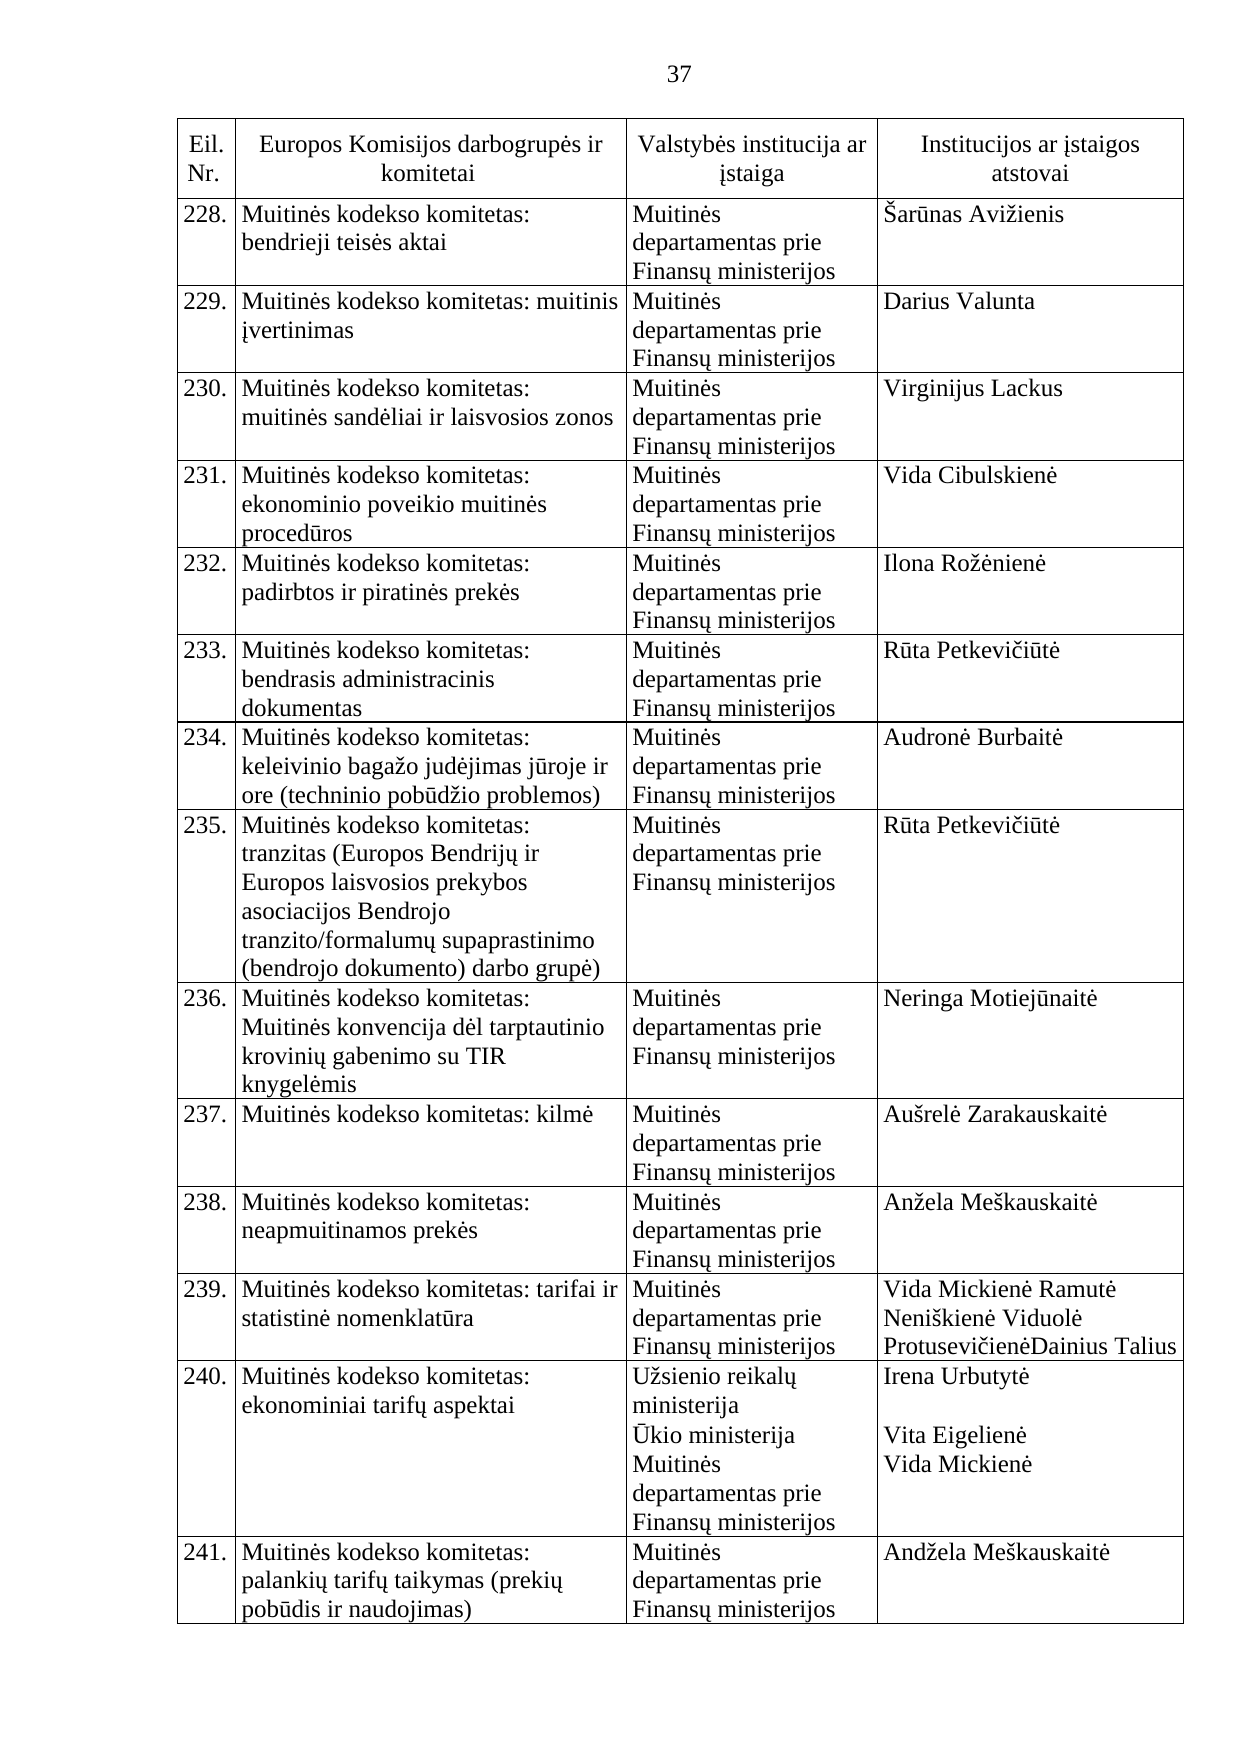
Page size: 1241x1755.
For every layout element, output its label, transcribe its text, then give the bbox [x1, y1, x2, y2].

table_cell Šarūnas Avižienis [878, 199, 1183, 285]
table_cell Anžela Meškauskaitė [878, 1187, 1183, 1273]
table_cell Virginijus Lackus [878, 373, 1183, 459]
table_cell 229. [178, 286, 235, 372]
table_cell Rūta Petkevičiūtė [878, 810, 1183, 982]
table_cell 240. [178, 1361, 235, 1536]
table_cell Vida Mickienė [878, 1449, 1183, 1536]
table_cell Muitinės departamentas prie Finansų ministerijos [627, 199, 877, 285]
table_cell 241. [178, 1537, 235, 1623]
table_cell Vida Mickienė Ramutė Neniškienė Viduolė ProtusevičienėDainius Talius [878, 1274, 1183, 1360]
table_header Europos Komisijos darbogrupės ir komitetai [236, 119, 626, 198]
table_cell Muitinės kodekso komitetas: ekonominio poveikio muitinės procedūros [236, 461, 626, 547]
table_cell 235. [178, 810, 235, 982]
table_header Valstybės institucija ar įstaiga [627, 119, 877, 198]
table_cell Muitinės kodekso komitetas: Muitinės konvencija dėl tarptautinio krovinių gabenimo su TIR knygelėmis [236, 983, 626, 1098]
table_cell 232. [178, 548, 235, 634]
table_cell Muitinės departamentas prie Finansų ministerijos [627, 548, 877, 634]
table_cell Vita Eigelienė [878, 1419, 1183, 1448]
table_cell Aušrelė Zarakauskaitė [878, 1099, 1183, 1186]
table_cell Muitinės departamentas prie Finansų ministerijos [627, 723, 877, 809]
table_cell Muitinės kodekso komitetas: palankių tarifų taikymas (prekių pobūdis ir naudojimas) [236, 1537, 626, 1623]
table_cell Muitinės departamentas prie Finansų ministerijos [627, 1187, 877, 1273]
table_cell Muitinės kodekso komitetas: tarifai ir statistinė nomenklatūra [236, 1274, 626, 1360]
table_cell Audronė Burbaitė [878, 723, 1183, 809]
table_cell Muitinės departamentas prie Finansų ministerijos [627, 1099, 877, 1186]
table_cell Vida Cibulskienė [878, 461, 1183, 547]
table_cell Muitinės kodekso komitetas: padirbtos ir piratinės prekės [236, 548, 626, 634]
table_cell Rūta Petkevičiūtė [878, 635, 1183, 721]
table_cell Muitinės departamentas prie Finansų ministerijos [627, 983, 877, 1098]
table_cell 238. [178, 1187, 235, 1273]
table_cell Muitinės departamentas prie Finansų ministerijos [627, 1449, 877, 1536]
table_cell 228. [178, 199, 235, 285]
table_cell Muitinės kodekso komitetas: muitinis įvertinimas [236, 286, 626, 372]
table_cell Muitinės departamentas prie Finansų ministerijos [627, 635, 877, 721]
table_cell 233. [178, 635, 235, 721]
table_cell Neringa Motiejūnaitė [878, 983, 1183, 1098]
table_cell 230. [178, 373, 235, 459]
table_cell Darius Valunta [878, 286, 1183, 372]
table_cell Muitinės kodekso komitetas: keleivinio bagažo judėjimas jūroje ir ore (techninio pobūdžio problemos) [236, 723, 626, 809]
table_cell 234. [178, 723, 235, 809]
table_cell Muitinės departamentas prie Finansų ministerijos [627, 1537, 877, 1623]
table_cell Irena Urbutytė [878, 1361, 1183, 1419]
table_cell Muitinės kodekso komitetas: bendrieji teisės aktai [236, 199, 626, 285]
table_cell Ilona Rožėnienė [878, 548, 1183, 634]
table_header Eil. Nr. [178, 119, 235, 198]
table_cell Muitinės departamentas prie Finansų ministerijos [627, 810, 877, 982]
table_cell Muitinės departamentas prie Finansų ministerijos [627, 286, 877, 372]
table_cell Ūkio ministerija [627, 1419, 877, 1448]
table_cell Muitinės kodekso komitetas: neapmuitinamos prekės [236, 1187, 626, 1273]
table_cell 239. [178, 1274, 235, 1360]
table_cell Muitinės kodekso komitetas: bendrasis administracinis dokumentas [236, 635, 626, 721]
table_cell 231. [178, 461, 235, 547]
table_cell Muitinės kodekso komitetas: muitinės sandėliai ir laisvosios zonos [236, 373, 626, 459]
table_header Institucijos ar įstaigos atstovai [878, 119, 1183, 198]
table_cell Muitinės kodekso komitetas: kilmė [236, 1099, 626, 1186]
table_cell 237. [178, 1099, 235, 1186]
table_cell 236. [178, 983, 235, 1098]
table_cell Muitinės kodekso komitetas: ekonominiai tarifų aspektai [236, 1361, 626, 1536]
table_cell Muitinės departamentas prie Finansų ministerijos [627, 461, 877, 547]
table_cell Muitinės departamentas prie Finansų ministerijos [627, 1274, 877, 1360]
table_cell Muitinės kodekso komitetas: tranzitas (Europos Bendrijų ir Europos laisvosios prekybos asociacijos Bendrojo tranzito/formalumų supaprastinimo (bendrojo dokumento) darbo grupė) [236, 810, 626, 982]
table_cell Užsienio reikalų ministerija [627, 1361, 877, 1419]
table_cell Muitinės departamentas prie Finansų ministerijos [627, 373, 877, 459]
table_cell Andžela Meškauskaitė [878, 1537, 1183, 1623]
